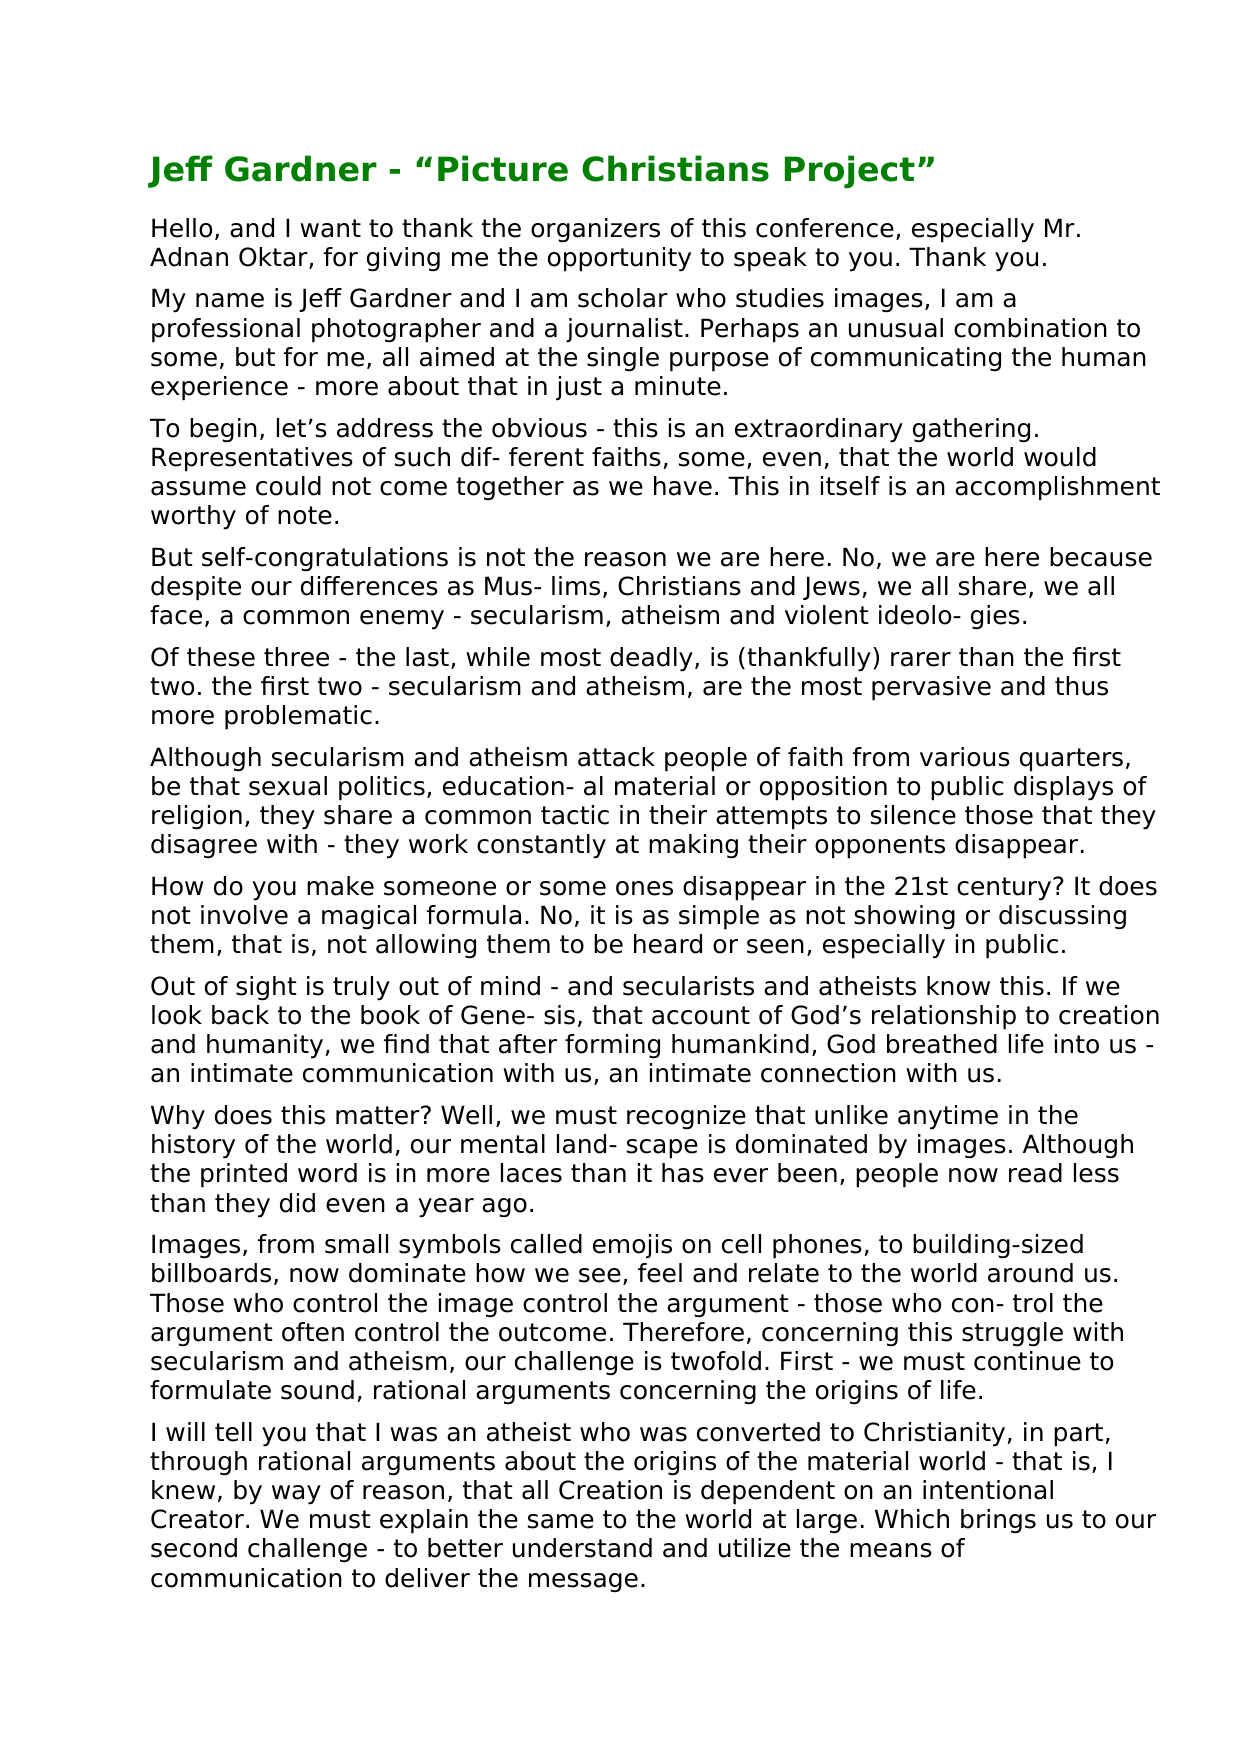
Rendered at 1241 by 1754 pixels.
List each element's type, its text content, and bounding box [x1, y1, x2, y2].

text Why does this matter? Well, we must recognize that unlike anytime in the history of the world, our mental land- scape is dominated by images. Although the printed word is in more laces than it has ever been, people now read less than they did even a year ago. [150, 1101, 1165, 1218]
text My name is Jeff Gardner and I am scholar who studies images, I am a professional photographer and a journalist. Perhaps an unusual combination to some, but for me, all aimed at the single purpose of communicating the human experience - more about that in just a minute. [150, 285, 1165, 401]
text How do you make someone or some ones disappear in the 21st century? It does not involve a magical formula. No, it is as simple as not showing or discussing them, that is, not allowing them to be heard or seen, especially in public. [150, 872, 1165, 960]
subtitle Jeff Gardner - “Picture Christians Project” [150, 150, 1165, 189]
text Hello, and I want to thank the organizers of this conference, especially Mr. Adnan Oktar, for giving me the opportunity to speak to you. Thank you. [150, 214, 1165, 272]
text Out of sight is truly out of mind - and secularists and atheists know this. If we look back to the book of Gene- sis, that account of God’s relationship to creation and humanity, we find that after forming humankind, God breathed life into us - an intimate communication with us, an intimate connection with us. [150, 972, 1165, 1089]
text I will tell you that I was an atheist who was converted to Christianity, in part, through rational arguments about the origins of the material world - that is, I knew, by way of reason, that all Creation is dependent on an intentional Creator. We must explain the same to the world at large. Which brings us to our second challenge - to better understand and utilize the means of communication to deliver the message. [150, 1418, 1165, 1593]
text Images, from small symbols called emojis on cell phones, to building-sized billboards, now dominate how we see, feel and relate to the world around us. Those who control the image control the argument - those who con- trol the argument often control the outcome. Therefore, concerning this struggle with secularism and atheism, our challenge is twofold. First - we must continue to formulate sound, rational arguments concerning the origins of life. [150, 1231, 1165, 1406]
text To begin, let’s address the obvious - this is an extraordinary gathering. Representatives of such dif- ferent faiths, some, even, that the world would assume could not come together as we have. This in itself is an accomplishment worthy of note. [150, 414, 1165, 531]
text Although secularism and atheism attack people of faith from various quarters, be that sexual politics, education- al material or opposition to public displays of religion, they share a common tactic in their attempts to silence those that they disagree with - they work constantly at making their opponents disappear. [150, 743, 1165, 860]
text Of these three - the last, while most deadly, is (thankfully) rarer than the first two. the first two - secularism and atheism, are the most pervasive and thus more problematic. [150, 643, 1165, 731]
text But self-congratulations is not the reason we are here. No, we are here because despite our differences as Mus- lims, Christians and Jews, we all share, we all face, a common enemy - secularism, atheism and violent ideolo- gies. [150, 543, 1165, 631]
